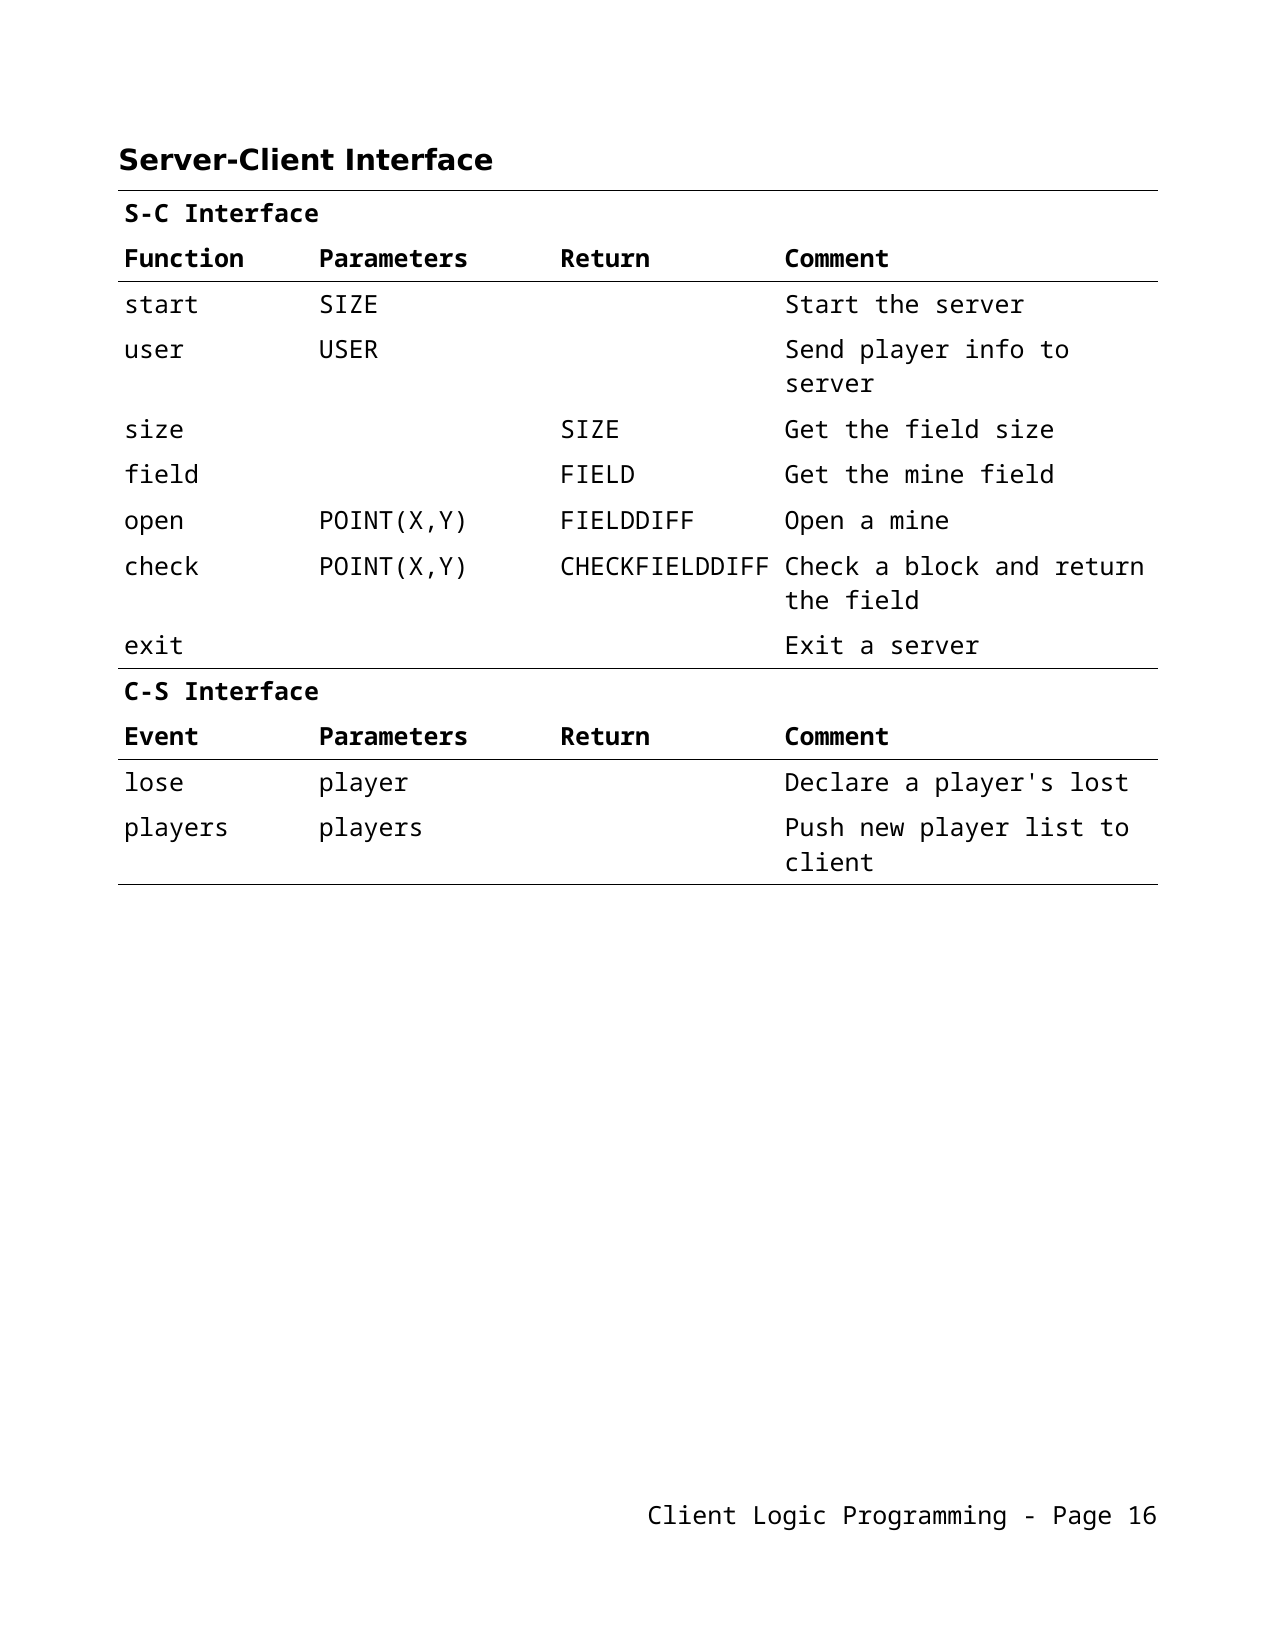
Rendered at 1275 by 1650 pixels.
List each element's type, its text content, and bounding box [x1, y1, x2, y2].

table_cell USER [313, 326, 554, 406]
table_cell Event [118, 713, 313, 759]
table_cell [118, 885, 1158, 929]
table_cell Open a mine [779, 497, 1158, 542]
table_header S-C Interface [118, 191, 813, 235]
table_cell exit [118, 622, 313, 668]
table_cell players [118, 804, 313, 884]
table_cell FIELD [554, 451, 779, 497]
table_cell Return [554, 713, 779, 759]
table_cell open [118, 497, 313, 542]
table_cell [554, 326, 779, 406]
table_cell POINT(X,Y) [313, 497, 554, 542]
table_cell field [118, 451, 313, 497]
table_header [813, 191, 1158, 235]
table_cell C-S Interface [118, 669, 1158, 713]
table_cell Return [554, 235, 779, 281]
table_cell size [118, 406, 313, 451]
table_cell lose [118, 760, 313, 804]
table_cell SIZE [313, 282, 554, 326]
table_cell Declare a player's lost [779, 760, 1158, 804]
table_cell [313, 622, 554, 668]
table_cell Parameters [313, 713, 554, 759]
table_cell Comment [779, 713, 1158, 759]
table_cell SIZE [554, 406, 779, 451]
table_cell Push new player list to client [779, 804, 1158, 884]
table_cell [554, 282, 779, 326]
table_cell POINT(X,Y) [313, 543, 554, 622]
table_cell Exit a server [779, 622, 1158, 668]
table_cell user [118, 326, 313, 406]
table_cell Get the mine field [779, 451, 1158, 497]
table_cell Function [118, 235, 313, 281]
table_cell [313, 451, 554, 497]
table_cell Get the field size [779, 406, 1158, 451]
table_cell FIELDDIFF [554, 497, 779, 542]
table_cell Comment [779, 235, 1158, 281]
table_cell player [313, 760, 554, 804]
table_cell [554, 804, 779, 884]
table_cell [313, 406, 554, 451]
table_cell Start the server [779, 282, 1158, 326]
table_cell players [313, 804, 554, 884]
table_cell check [118, 543, 313, 622]
table_cell Send player info to server [779, 326, 1158, 406]
table_cell start [118, 282, 313, 326]
subtitle Server-Client Interface [118, 143, 1157, 177]
table_cell [554, 760, 779, 804]
table_cell CHECKFIELDDIFF [554, 543, 779, 622]
table_cell [554, 622, 779, 668]
table_cell Check a block and return the field [779, 543, 1158, 622]
table_cell Parameters [313, 235, 554, 281]
